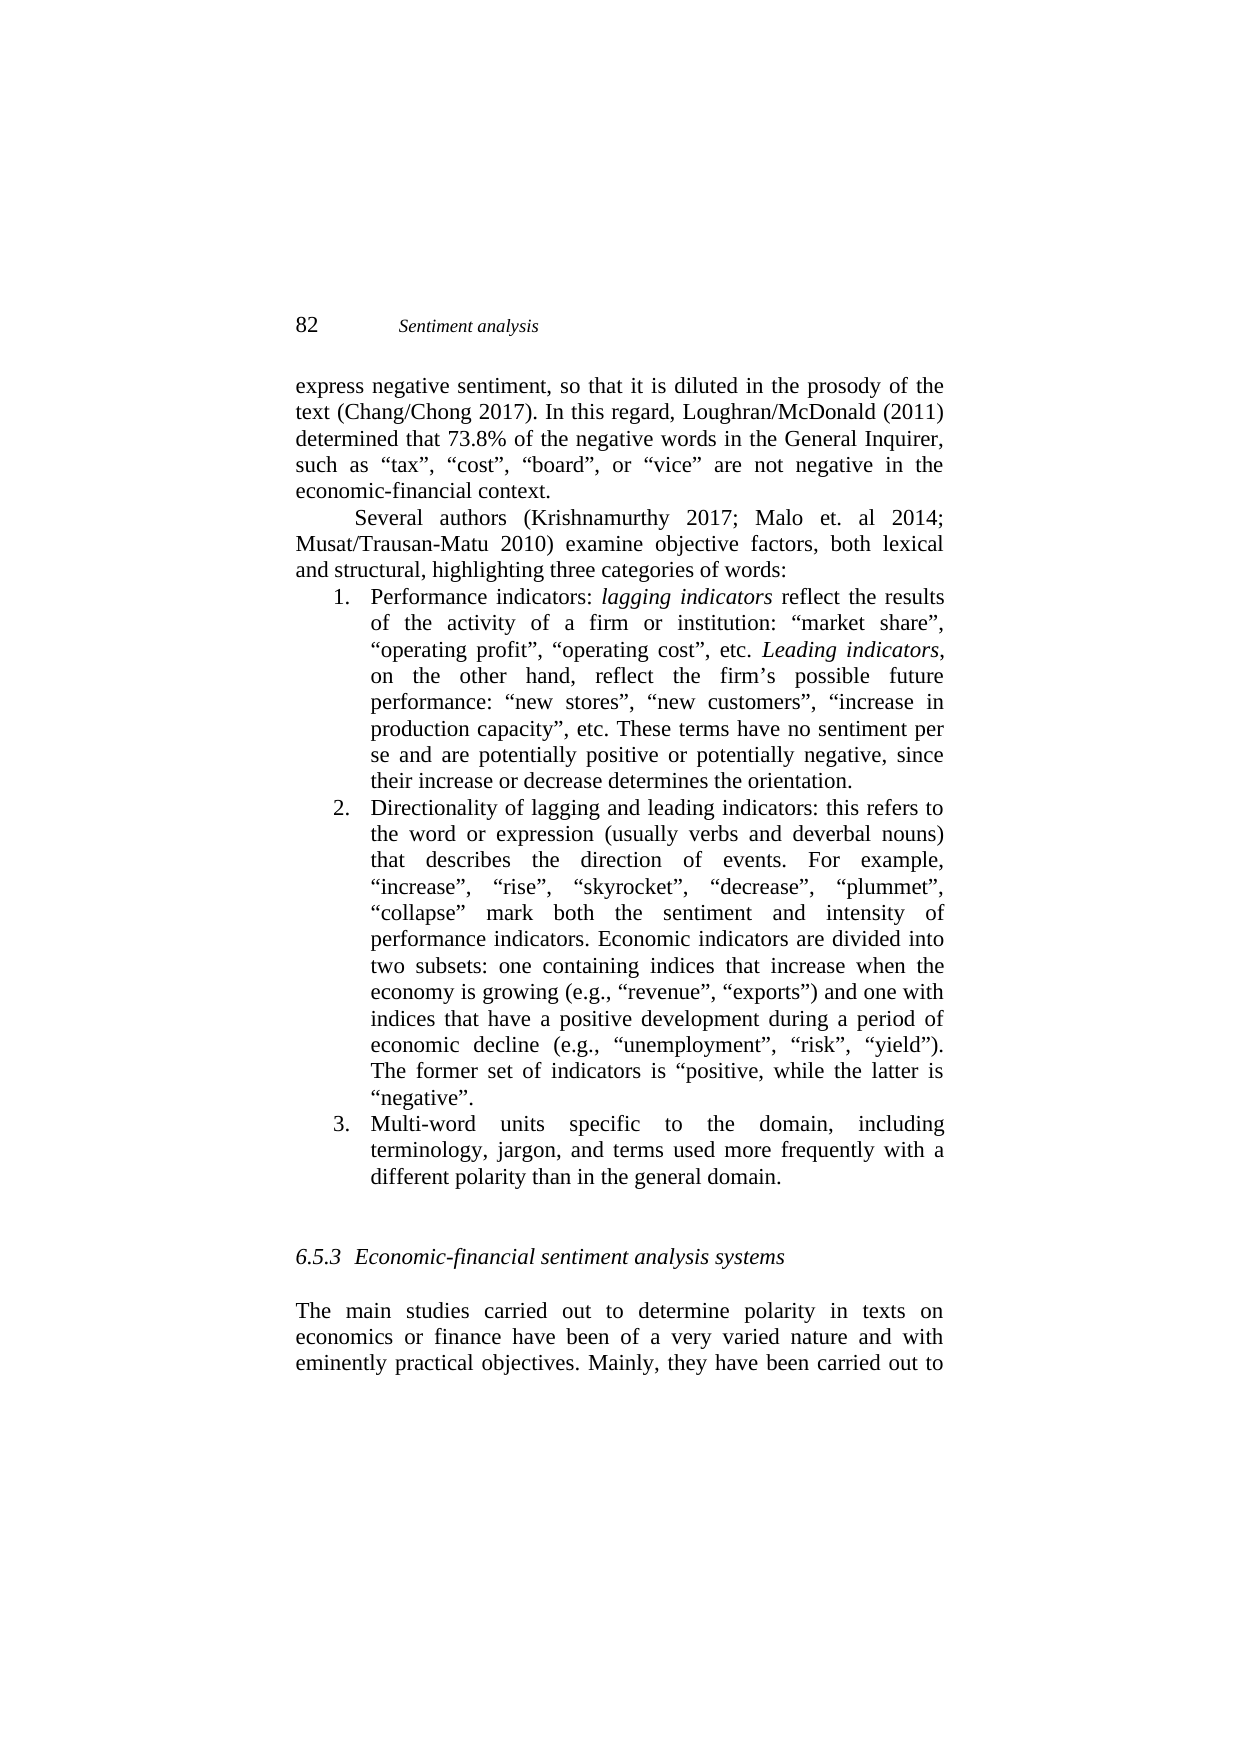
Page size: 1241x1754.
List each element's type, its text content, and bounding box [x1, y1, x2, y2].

text The main studies carried out to determine polarity in texts on economics or finance have been of a very varied nature and with eminently practical objectives. Mainly, they have been carried out to [295, 1297, 945, 1376]
text express negative sentiment, so that it is diluted in the prosody of the text (Chang/Chong 2017). In this regard, Loughran/McDonald (2011) determined that 73.8% of the negative words in the General Inquirer, such as “tax”, “cost”, “board”, or “vice” are not negative in the economic-financial context. [295, 372, 945, 504]
list Performance indicators: lagging indicators reflect the results of the activity of a firm or institution: “market share”, “operating profit”, “operating cost”, etc. Leading indicators, on the other hand, reflect the firm’s possible future performance: “new stores”, “new customers”, “increase in production capacity”, etc. These terms have no sentiment per se and are potentially positive or potentially negative, since their increase or decrease determines the orientation. [333, 583, 945, 794]
text Several authors (Krishnamurthy 2017; Malo et. al 2014; Musat/Trausan-Matu 2010) examine objective factors, both lexical and structural, highlighting three categories of words: [295, 504, 945, 583]
list Directionality of lagging and leading indicators: this refers to the word or expression (usually verbs and deverbal nouns) that describes the direction of events. For example, “increase”, “rise”, “skyrocket”, “decrease”, “plummet”, “collapse” mark both the sentiment and intensity of performance indicators. Economic indicators are divided into two subsets: one containing indices that increase when the economy is growing (e.g., “revenue”, “exports”) and one with indices that have a positive development during a period of economic decline (e.g., “unemployment”, “risk”, “yield”). The former set of indicators is “positive, while the latter is “negative”. [333, 794, 945, 1110]
list Multi-word units specific to the domain, including terminology, jargon, and terms used more frequently with a different polarity than in the general domain. [333, 1110, 945, 1189]
subtitle Economic-financial sentiment analysis systems [295, 1243, 945, 1269]
